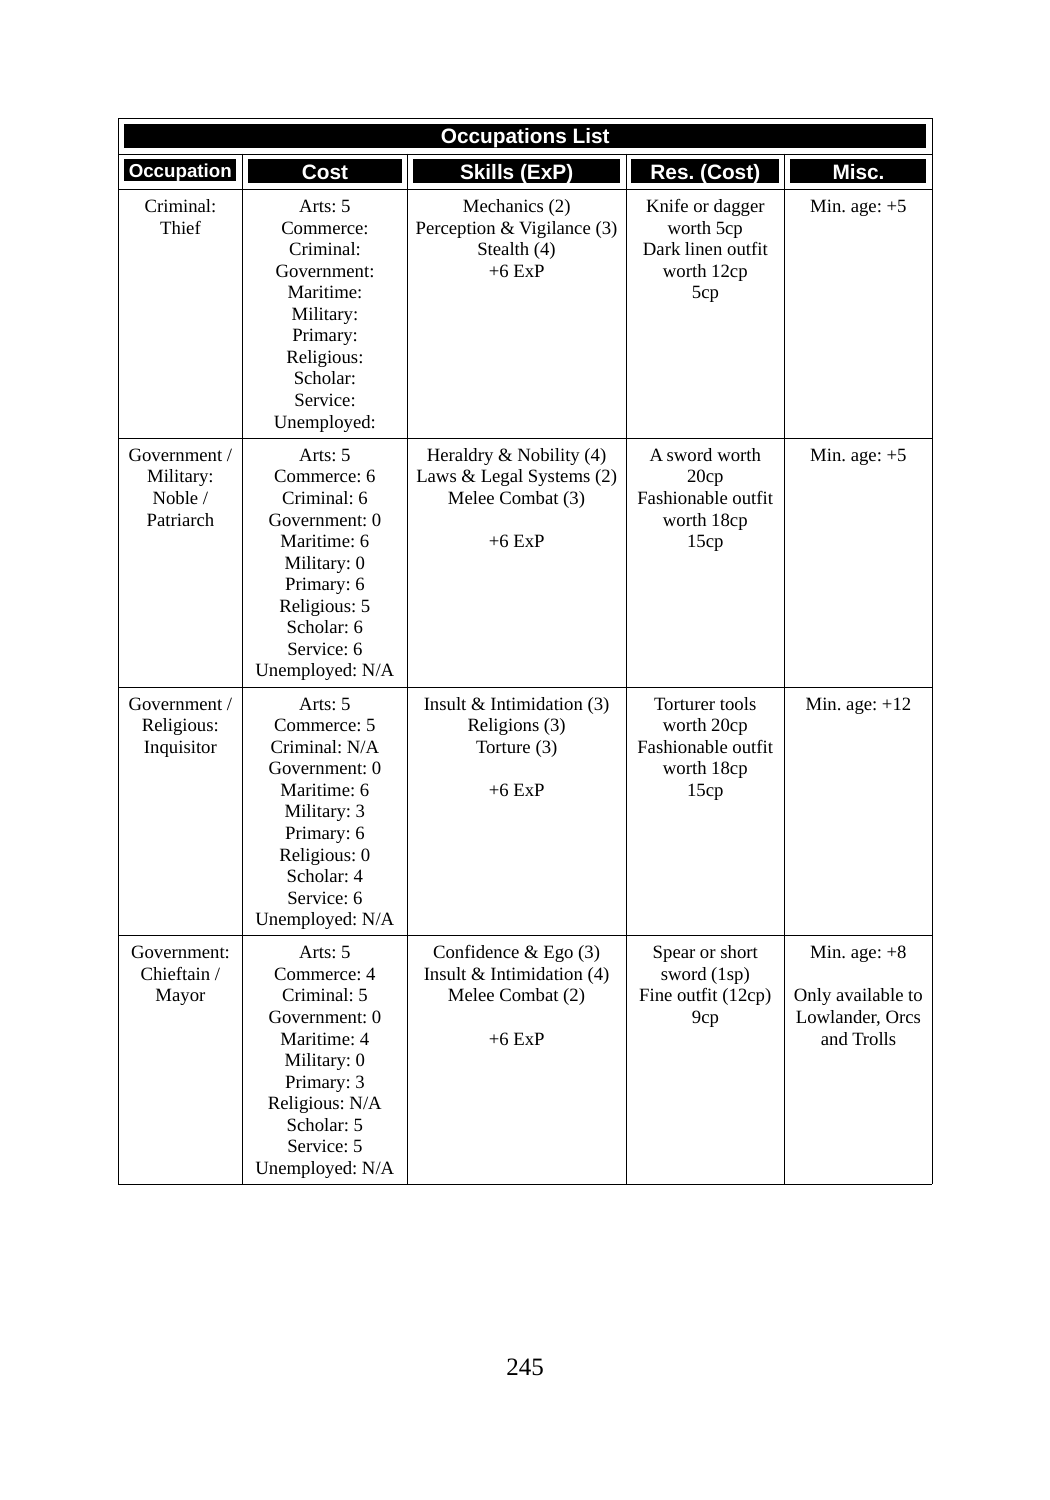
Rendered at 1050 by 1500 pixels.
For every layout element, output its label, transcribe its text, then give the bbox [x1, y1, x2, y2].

table_cell Knife or dagger worth 5cp Dark linen outfit worth 12cp 5cp [627, 190, 784, 438]
table_cell Misc. [785, 155, 932, 189]
table_cell Min. age: +5 [785, 190, 932, 438]
table_cell Occupation [119, 155, 242, 189]
table_cell Confidence & Ego (3) Insult & Intimidation (4) Melee Combat (2) +6 ExP [408, 936, 626, 1184]
table_cell Arts: 5 Commerce: 4 Criminal: 5 Government: 0 Maritime: 4 Military: 0 Primary: 3 Religious: N/A Scholar: 5 Service: 5 Unemployed: N/A [243, 936, 407, 1184]
table_cell Min. age: +12 [785, 688, 932, 935]
table_cell Skills (ExP) [408, 155, 626, 189]
table_cell Insult & Intimidation (3) Religions (3) Torture (3) +6 ExP [408, 688, 626, 935]
table_cell Government / Military: Noble / Patriarch [119, 439, 242, 687]
table_cell Criminal: Thief [119, 190, 242, 438]
table_cell A sword worth 20cp Fashionable outfit worth 18cp 15cp [627, 439, 784, 687]
table_cell Spear or short sword (1sp) Fine outfit (12cp) 9cp [627, 936, 784, 1184]
table_cell Min. age: +5 [785, 439, 932, 687]
table_cell Cost [243, 155, 407, 189]
table_cell Government: Chieftain / Mayor [119, 936, 242, 1184]
table_cell Torturer tools worth 20cp Fashionable outfit worth 18cp 15cp [627, 688, 784, 935]
table_header Occupations List [119, 119, 932, 154]
table_cell Min. age: +8 Only available to Lowlander, Orcs and Trolls [785, 936, 932, 1184]
table_cell Arts: 5 Commerce: 6 Criminal: 6 Government: 0 Maritime: 6 Military: 0 Primary: 6 Religious: 5 Scholar: 6 Service: 6 Unemployed: N/A [243, 439, 407, 687]
table_cell Arts: 5 Commerce: Criminal: Government: Maritime: Military: Primary: Religious: Scholar: Service: Unemployed: [243, 190, 407, 438]
table_cell Res. (Cost) [627, 155, 784, 189]
table_cell Government / Religious: Inquisitor [119, 688, 242, 935]
table_cell Heraldry & Nobility (4) Laws & Legal Systems (2) Melee Combat (3) +6 ExP [408, 439, 626, 687]
table_cell Arts: 5 Commerce: 5 Criminal: N/A Government: 0 Maritime: 6 Military: 3 Primary: 6 Religious: 0 Scholar: 4 Service: 6 Unemployed: N/A [243, 688, 407, 935]
table_cell Mechanics (2) Perception & Vigilance (3) Stealth (4) +6 ExP [408, 190, 626, 438]
